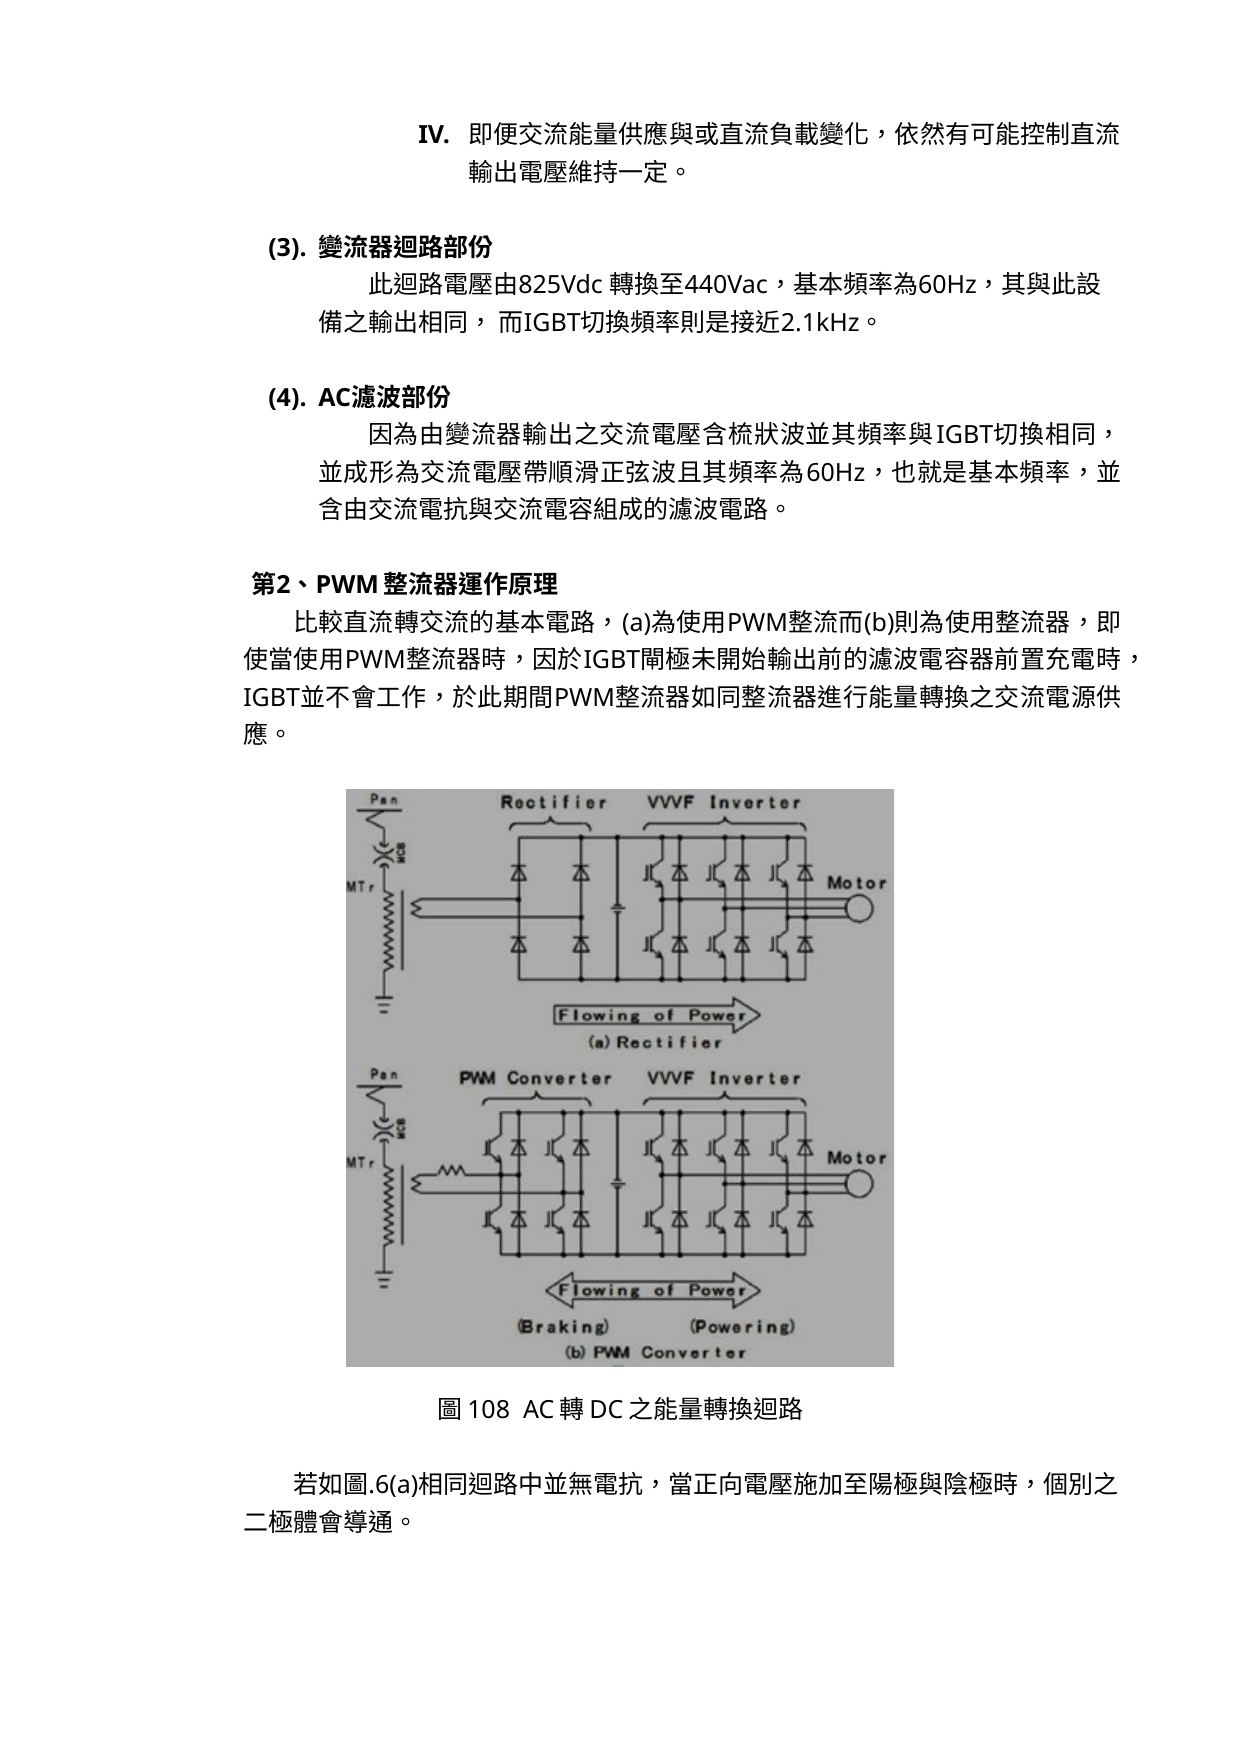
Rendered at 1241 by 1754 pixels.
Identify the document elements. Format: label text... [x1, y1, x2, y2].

text 比較直流轉交流的基本電路，(a)為使用PWM整流而(b)則為使用整流器，即使當使用PWM整流器時，因於IGBT閘極未開始輸出前的濾波電容器前置充電時，IGBT並不會工作，於此期間PWM整流器如同整流器進行能量轉換之交流電源供應。 [243, 602, 1122, 752]
text 因為由變流器輸出之交流電壓含梳狀波並其頻率與IGBT切換相同，並成形為交流電壓帶順滑正弦波且其頻率為60Hz，也就是基本頻率，並含由交流電抗與交流電容組成的濾波電路。 [318, 414, 1122, 527]
list 即便交流能量供應與或直流負載變化，依然有可能控制直流輸出電壓維持一定。 [418, 114, 1122, 189]
text 若如圖.6(a)相同迴路中並無電抗，當正向電壓施加至陽極與陰極時，個別之二極體會導通。 [243, 1464, 1122, 1539]
picture [346, 789, 895, 1367]
list AC濾波部份 [268, 377, 1122, 414]
text 此迴路電壓由825Vdc 轉換至440Vac，基本頻率為60Hz，其與此設備之輸出相同， 而IGBT切換頻率則是接近2.1kHz。 [318, 264, 1122, 339]
text 圖108 AC轉DC之能量轉換迴路 [118, 1389, 1122, 1427]
subtitle PWM整流器運作原理 [251, 564, 1122, 602]
list 變流器迴路部份 [268, 227, 1122, 264]
